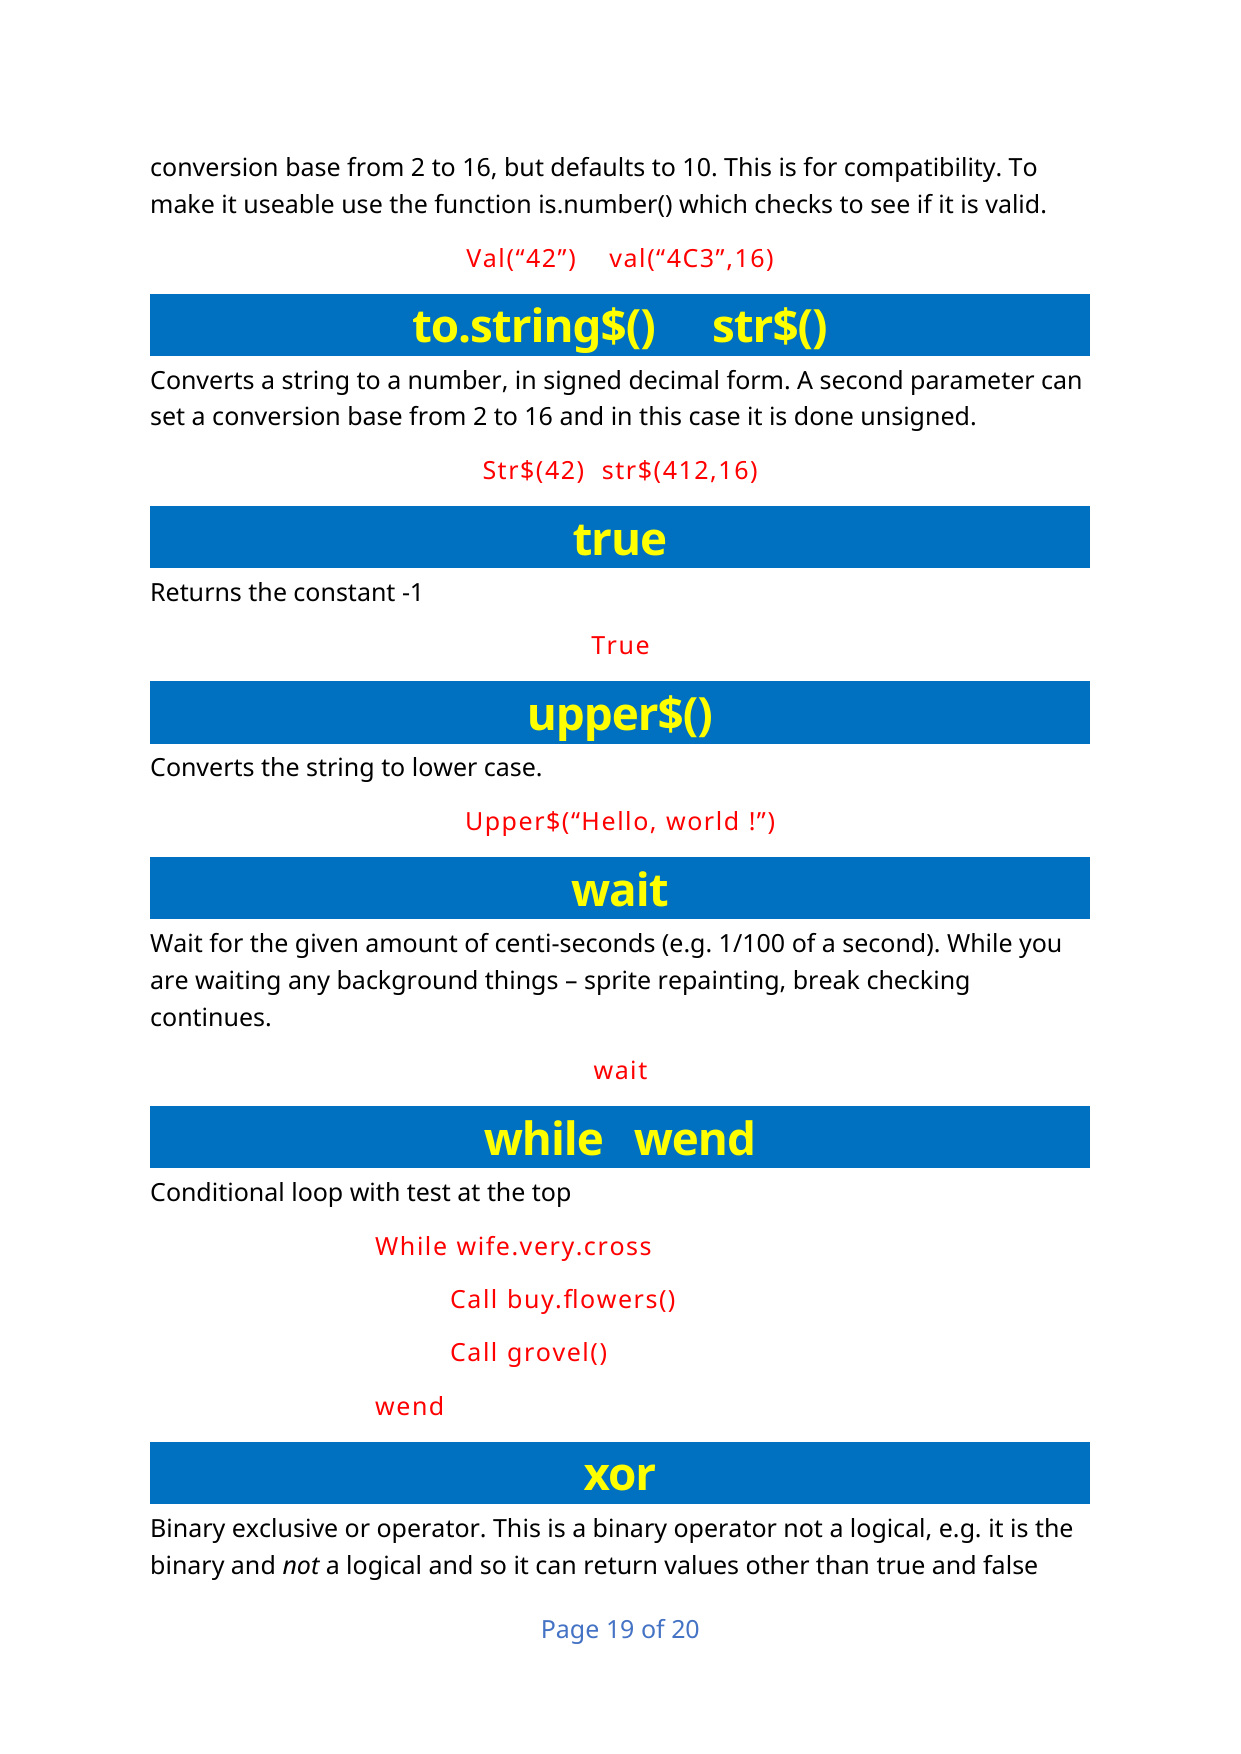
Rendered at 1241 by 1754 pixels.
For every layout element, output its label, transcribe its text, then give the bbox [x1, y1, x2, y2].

title while wend [150, 1106, 1090, 1168]
subtitle wait [150, 1053, 1090, 1087]
subtitle Call grovel() [450, 1335, 1090, 1369]
text Converts a string to a number, in signed decimal form. A second parameter can set a conversion base from 2 to 16 and in this case it is done unsigned. [150, 362, 1090, 433]
text Converts the string to lower case. [150, 750, 1090, 784]
text Returns the constant -1 [150, 574, 1090, 609]
subtitle wend [375, 1388, 1090, 1422]
text conversion base from 2 to 16, but defaults to 10. This is for compatibility. To make it useable use the function is.number() which checks to see if it is valid. [150, 150, 1090, 221]
title wait [150, 857, 1090, 919]
subtitle True [150, 628, 1090, 662]
subtitle Val(“42”) val(“4C3”,16) [150, 240, 1090, 274]
text Wait for the given amount of centi-seconds (e.g. 1/100 of a second). While you are waiting any background things – sprite repainting, break checking continues. [150, 926, 1090, 1033]
subtitle While wife.very.cross [375, 1228, 1090, 1262]
subtitle Call buy.flowers() [450, 1282, 1090, 1316]
title xor [150, 1442, 1090, 1504]
subtitle Str$(42) str$(412,16) [150, 452, 1090, 487]
title upper$() [150, 681, 1090, 744]
subtitle Upper$(“Hello, world !”) [150, 803, 1090, 838]
text Binary exclusive or operator. This is a binary operator not a logical, e.g. it is the binary and not a logical and so it can return values other than true and false [150, 1511, 1090, 1581]
text Conditional loop with test at the top [150, 1175, 1090, 1209]
title to.string$() str$() [150, 294, 1090, 356]
title true [150, 506, 1090, 568]
